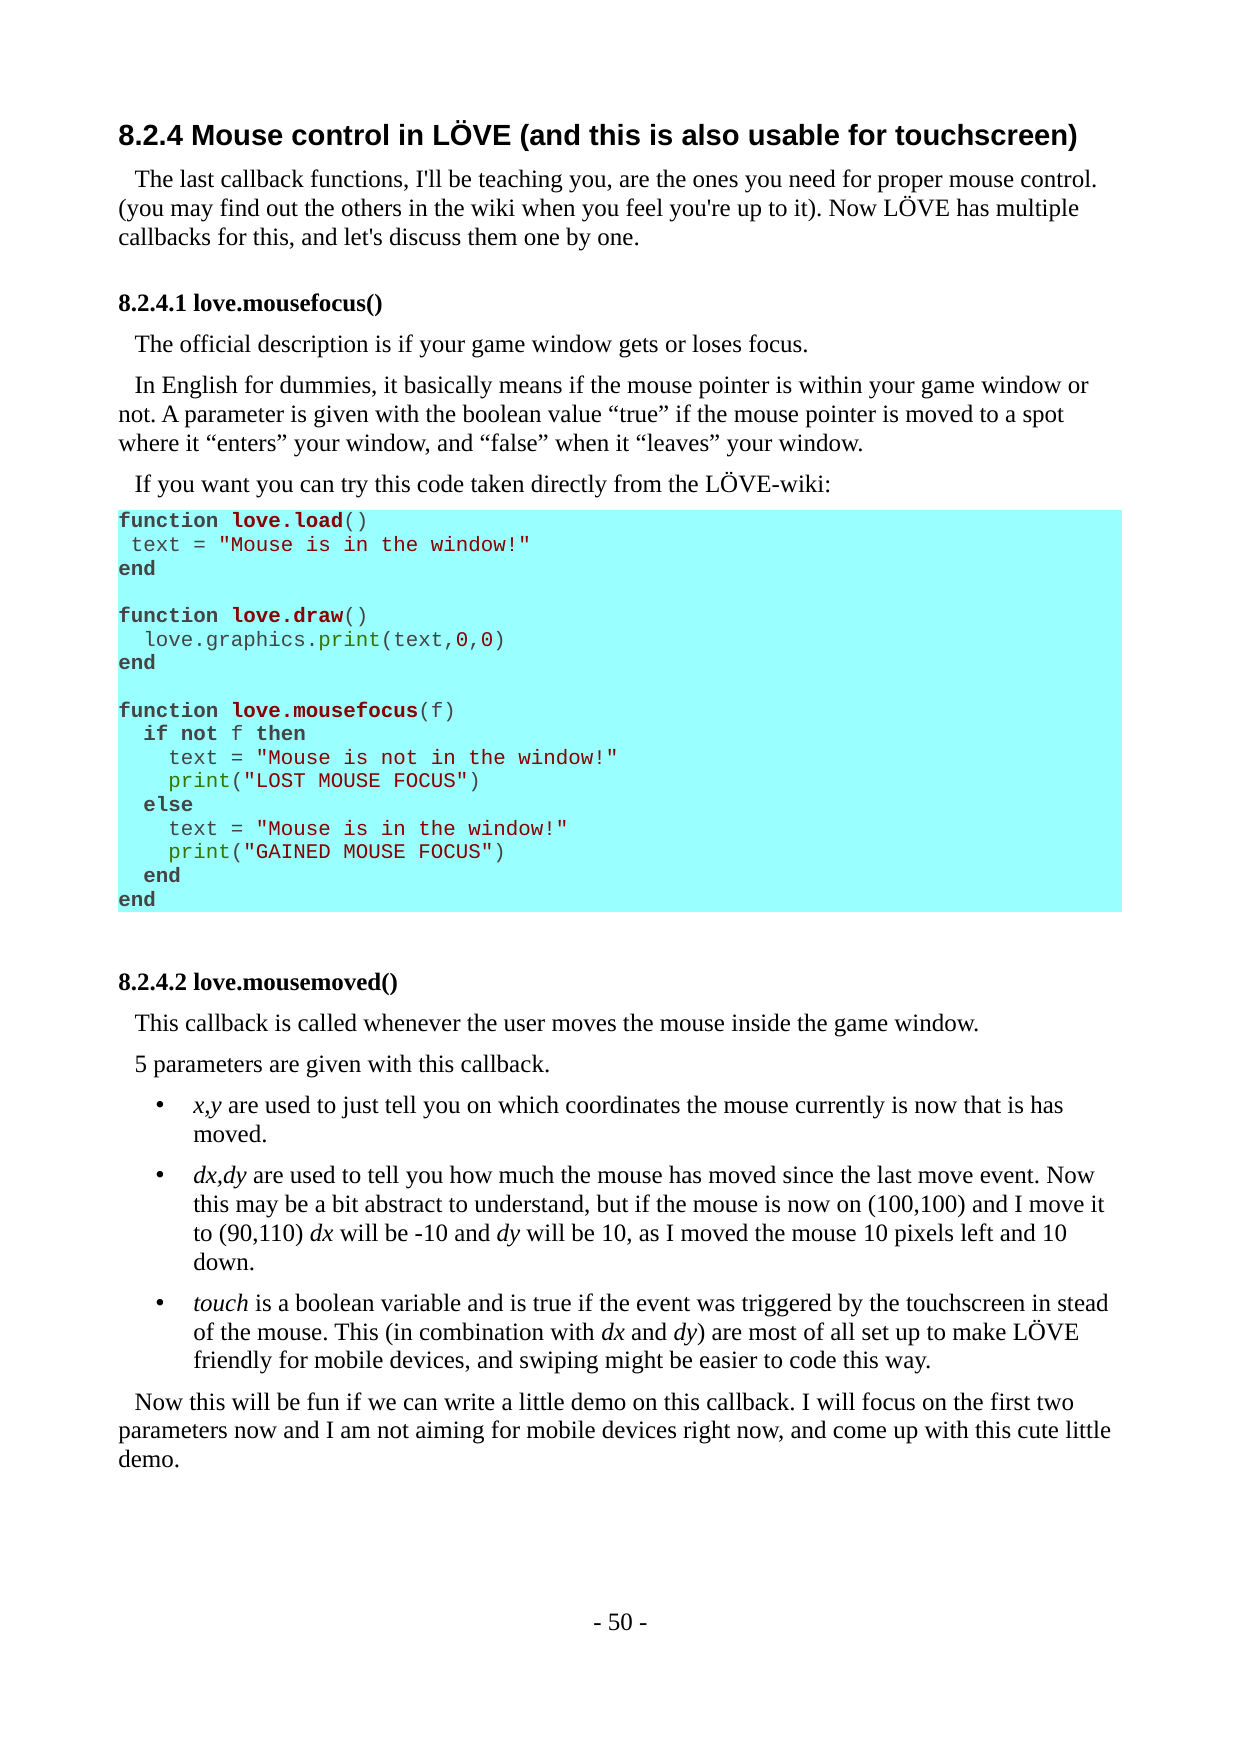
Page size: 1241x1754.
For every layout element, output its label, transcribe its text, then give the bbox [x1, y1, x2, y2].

text print("LOST MOUSE FOCUS") [118, 771, 1122, 794]
text The official description is if your game window gets or loses focus. [118, 329, 1122, 358]
text end [118, 865, 1122, 889]
text text = "Mouse is in the window!" [118, 534, 1122, 558]
text function love.draw() [118, 605, 1122, 629]
text text = "Mouse is in the window!" [118, 818, 1122, 841]
text In English for dummies, it basically means if the mouse pointer is within your game window or not. A parameter is given with the boolean value “true” if the mouse pointer is moved to a spot where it “enters” your window, and “false” when it “leaves” your window. [118, 370, 1122, 457]
subtitle 8.2.4 Mouse control in LÖVE (and this is also usable for touchscreen) [118, 118, 1122, 152]
text else [118, 794, 1122, 818]
text end [118, 889, 1122, 912]
subtitle 8.2.4.2 love.mousemoved() [118, 967, 1122, 996]
text Now this will be fun if we can write a little demo on this callback. I will focus on the first two parameters now and I am not aiming for mobile devices right now, and come up with this cute little demo. [118, 1387, 1122, 1473]
text function love.mousefocus(f) [118, 699, 1122, 723]
list dx,dy are used to tell you how much the mouse has moved since the last move event. Now this may be a bit abstract to understand, but if the mouse is now on (100,100) and I move it to (90,110) dx will be -10 and dy will be 10, as I moved the mouse 10 pixels left and 10 down. [156, 1161, 1122, 1276]
subtitle 8.2.4.1 love.mousefocus() [118, 288, 1122, 317]
text 5 parameters are given with this callback. [118, 1049, 1122, 1078]
text end [118, 652, 1122, 676]
text The last callback functions, I'll be teaching you, are the ones you need for proper mouse control. (you may find out the others in the wiki when you feel you're up to it). Now LÖVE has multiple callbacks for this, and let's discuss them one by one. [118, 164, 1122, 250]
text if not f then [118, 723, 1122, 747]
list touch is a boolean variable and is true if the event was triggered by the touchscreen in stead of the mouse. This (in combination with dx and dy) are most of all set up to make LÖVE friendly for mobile devices, and swiping might be easier to code this way. [156, 1288, 1122, 1374]
text text = "Mouse is not in the window!" [118, 747, 1122, 771]
text This callback is called whenever the user moves the mouse inside the game window. [118, 1008, 1122, 1037]
text function love.load() [118, 510, 1122, 534]
text print("GAINED MOUSE FOCUS") [118, 841, 1122, 865]
text love.graphics.print(text,0,0) [118, 629, 1122, 652]
text If you want you can try this code taken directly from the LÖVE-wiki: [118, 469, 1122, 498]
list x,y are used to just tell you on which coordinates the mouse currently is now that is has moved. [156, 1091, 1122, 1148]
text end [118, 558, 1122, 581]
